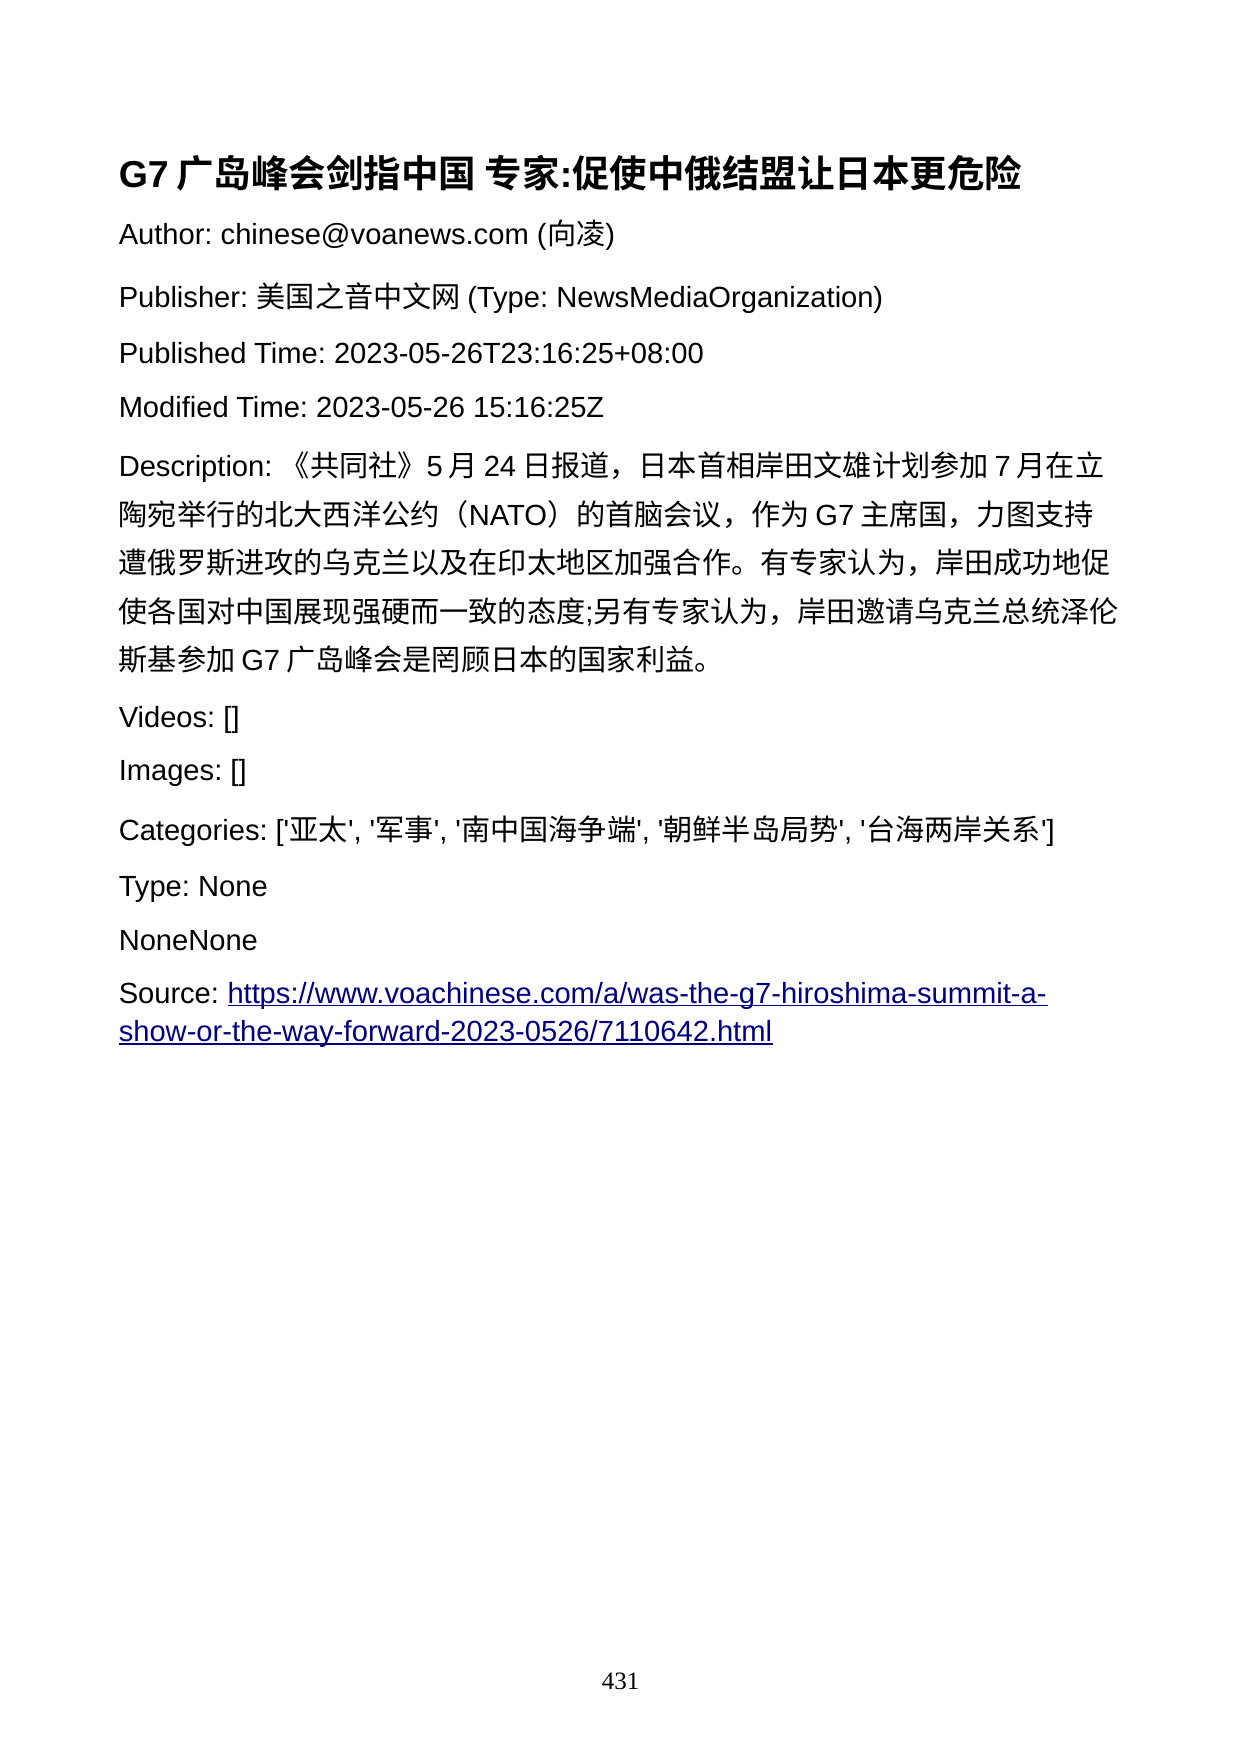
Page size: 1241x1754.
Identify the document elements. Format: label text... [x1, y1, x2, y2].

text Published Time: 2023-05-26T23:16:25+08:00 [118, 337, 1122, 370]
subtitle G7广岛峰会剑指中国 专家:促使中俄结盟让日本更危险 [118, 143, 1122, 198]
text Description: 《共同社》5月24日报道，日本首相岸田文雄计划参加7月在立陶宛举行的北大西洋公约（NATO）的首脑会议，作为G7主席国，力图支持遭俄罗斯进攻的乌克兰以及在印太地区加强合作。有专家认为，岸田成功地促使各国对中国展现强硬而一致的态度;另有专家认为，岸田邀请乌克兰总统泽伦斯基参加G7广岛峰会是罔顾日本的国家利益。 [118, 443, 1122, 679]
text Author: chinese@voanews.com (向凌) [118, 210, 1122, 253]
text Videos: [] [118, 700, 1122, 734]
text Source: https://www.voachinese.com/a/was-the-g7-hiroshima-summit-a-show-or-the-way-forward-2023-0526/7110642.html [118, 976, 1122, 1048]
text Categories: ['亚太', '军事', '南中国海争端', '朝鲜半岛局势', '台海两岸关系'] [118, 806, 1122, 849]
text Publisher: 美国之音中文网 (Type: NewsMediaOrganization) [118, 273, 1122, 316]
text Modified Time: 2023-05-26 15:16:25Z [118, 390, 1122, 423]
text Type: None [118, 869, 1122, 903]
text Images: [] [118, 753, 1122, 787]
text NoneNone [118, 923, 1122, 956]
